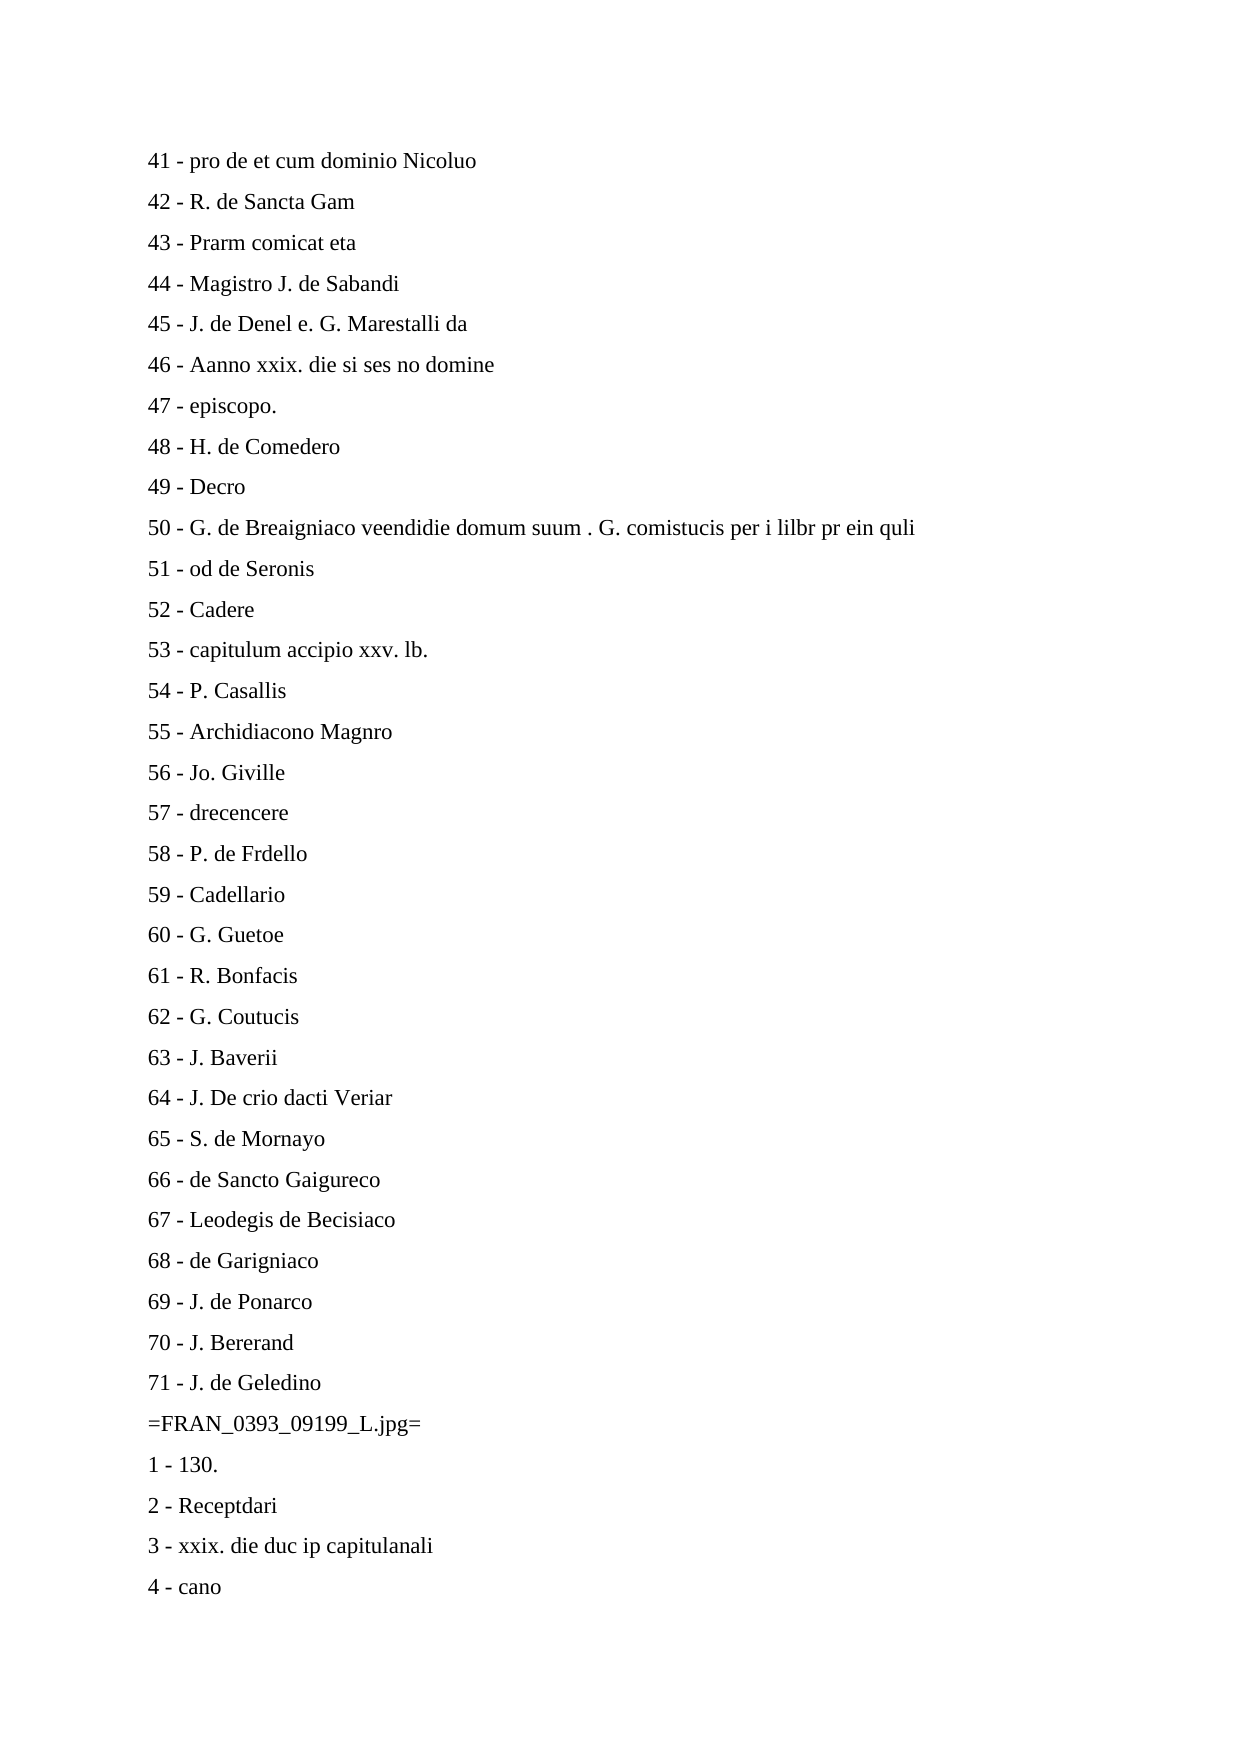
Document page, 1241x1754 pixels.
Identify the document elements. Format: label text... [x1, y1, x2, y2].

text 58 - P. de Frdello [148, 840, 1093, 866]
text 41 - pro de et cum dominio Nicoluo [148, 148, 1093, 174]
text 61 - R. Bonfacis [148, 962, 1093, 988]
text 42 - R. de Sancta Gam [148, 188, 1093, 215]
text 3 - xxix. die duc ip capitulanali [148, 1532, 1093, 1559]
text 69 - J. de Ponarco [148, 1288, 1093, 1314]
text 70 - J. Bererand [148, 1329, 1093, 1355]
text 66 - de Sancto Gaigureco [148, 1166, 1093, 1192]
text 50 - G. de Breaigniaco veendidie domum suum . G. comistucis per i lilbr pr ein quli [148, 514, 1093, 541]
text 67 - Leodegis de Becisiaco [148, 1207, 1093, 1233]
text 57 - drecencere [148, 799, 1093, 826]
text 48 - H. de Comedero [148, 433, 1093, 459]
text 46 - Aanno xxix. die si ses no domine [148, 351, 1093, 378]
text 63 - J. Baverii [148, 1044, 1093, 1070]
text 56 - Jo. Giville [148, 758, 1093, 785]
text 54 - P. Casallis [148, 677, 1093, 703]
text 47 - episcopo. [148, 392, 1093, 418]
text 51 - od de Seronis [148, 555, 1093, 581]
text 59 - Cadellario [148, 881, 1093, 907]
text 52 - Cadere [148, 596, 1093, 622]
text =FRAN_0393_09199_L.jpg= [148, 1410, 1093, 1437]
text 45 - J. de Denel e. G. Marestalli da [148, 311, 1093, 337]
text 4 - cano [148, 1573, 1093, 1599]
text 44 - Magistro J. de Sabandi [148, 270, 1093, 296]
text 49 - Decro [148, 473, 1093, 500]
text 53 - capitulum accipio xxv. lb. [148, 636, 1093, 663]
text 55 - Archidiacono Magnro [148, 718, 1093, 744]
text 65 - S. de Mornayo [148, 1125, 1093, 1151]
text 60 - G. Guetoe [148, 921, 1093, 948]
text 64 - J. De crio dacti Veriar [148, 1084, 1093, 1111]
text 1 - 130. [148, 1451, 1093, 1477]
text 68 - de Garigniaco [148, 1247, 1093, 1274]
text 71 - J. de Geledino [148, 1369, 1093, 1396]
text 43 - Prarm comicat eta [148, 229, 1093, 255]
text 62 - G. Coutucis [148, 1003, 1093, 1029]
text 2 - Receptdari [148, 1492, 1093, 1518]
